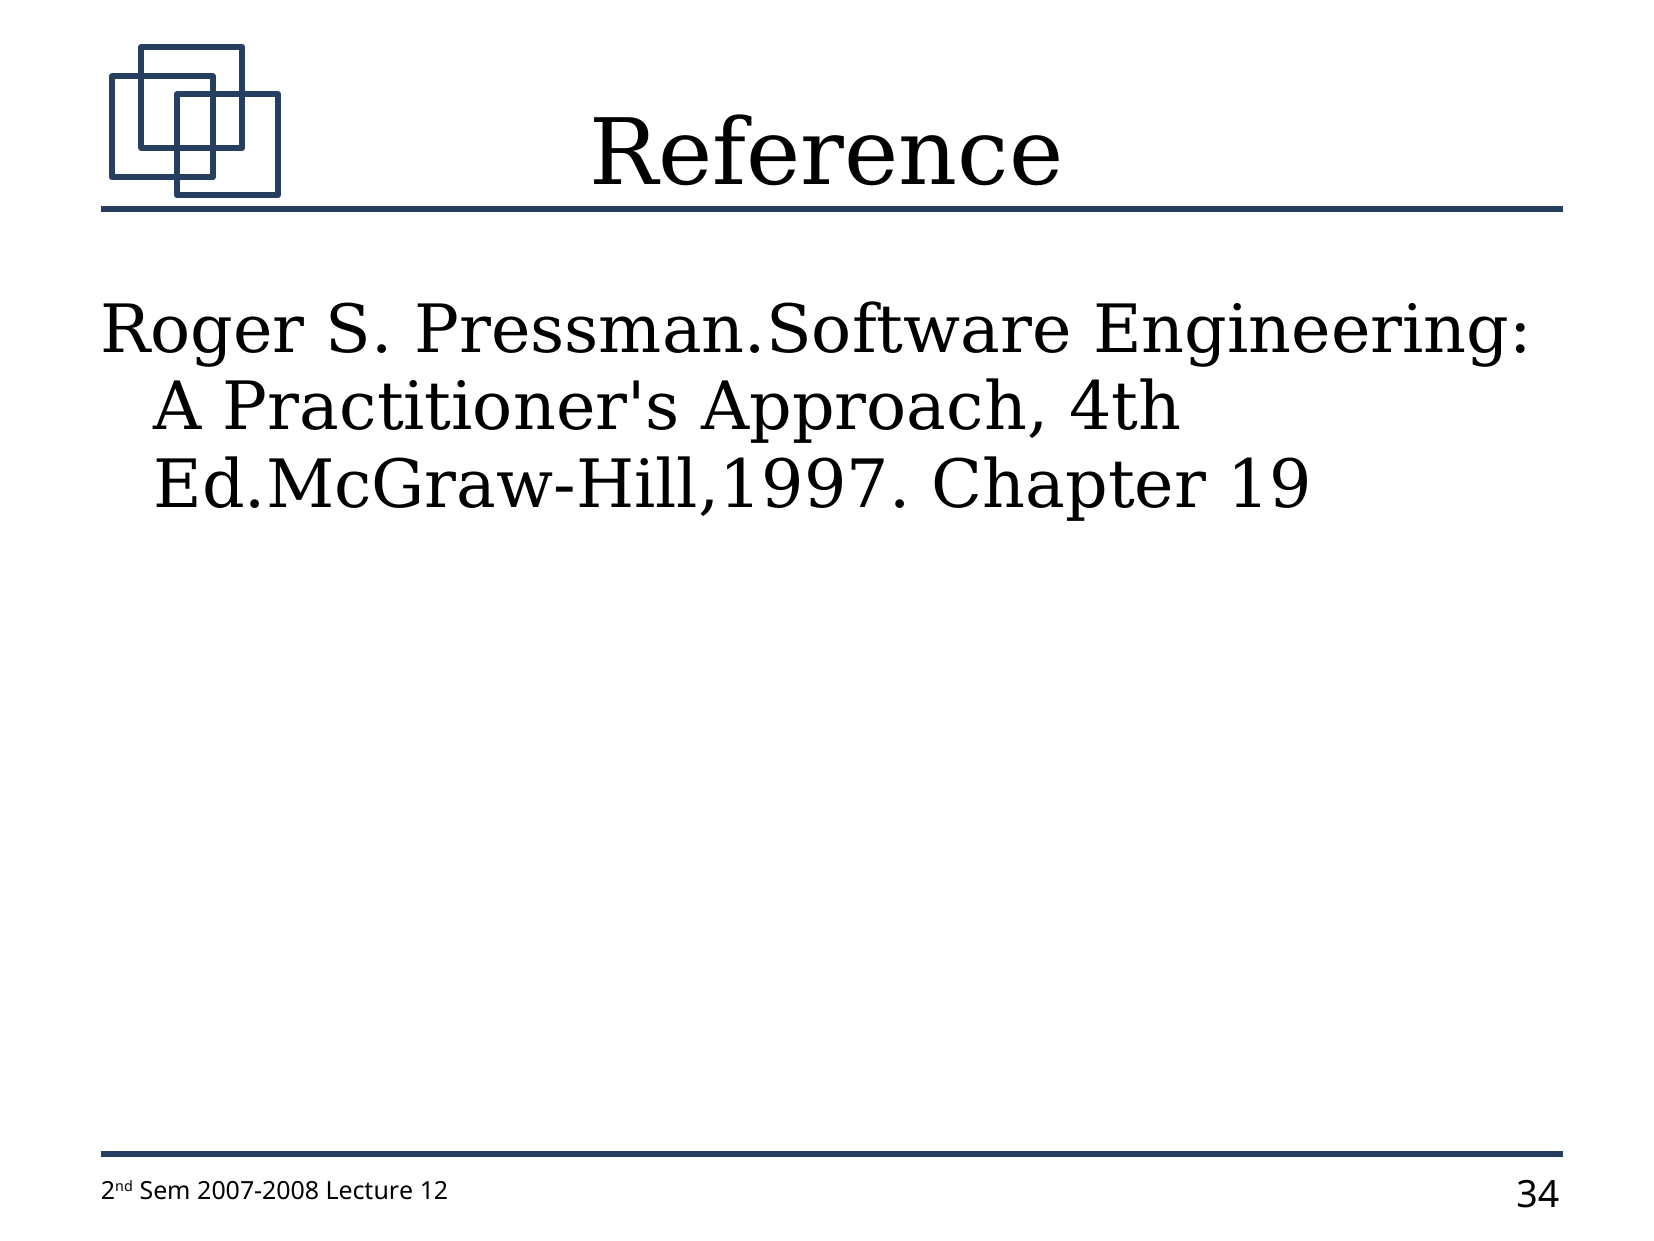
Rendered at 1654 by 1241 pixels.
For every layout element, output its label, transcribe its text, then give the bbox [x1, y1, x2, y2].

title Reference [82, 49, 1571, 257]
list Roger S. Pressman.Software Engineering: A Practitioner's Approach, 4th Ed.McGraw-Hill,1997. Chapter 19 [82, 290, 1571, 1109]
